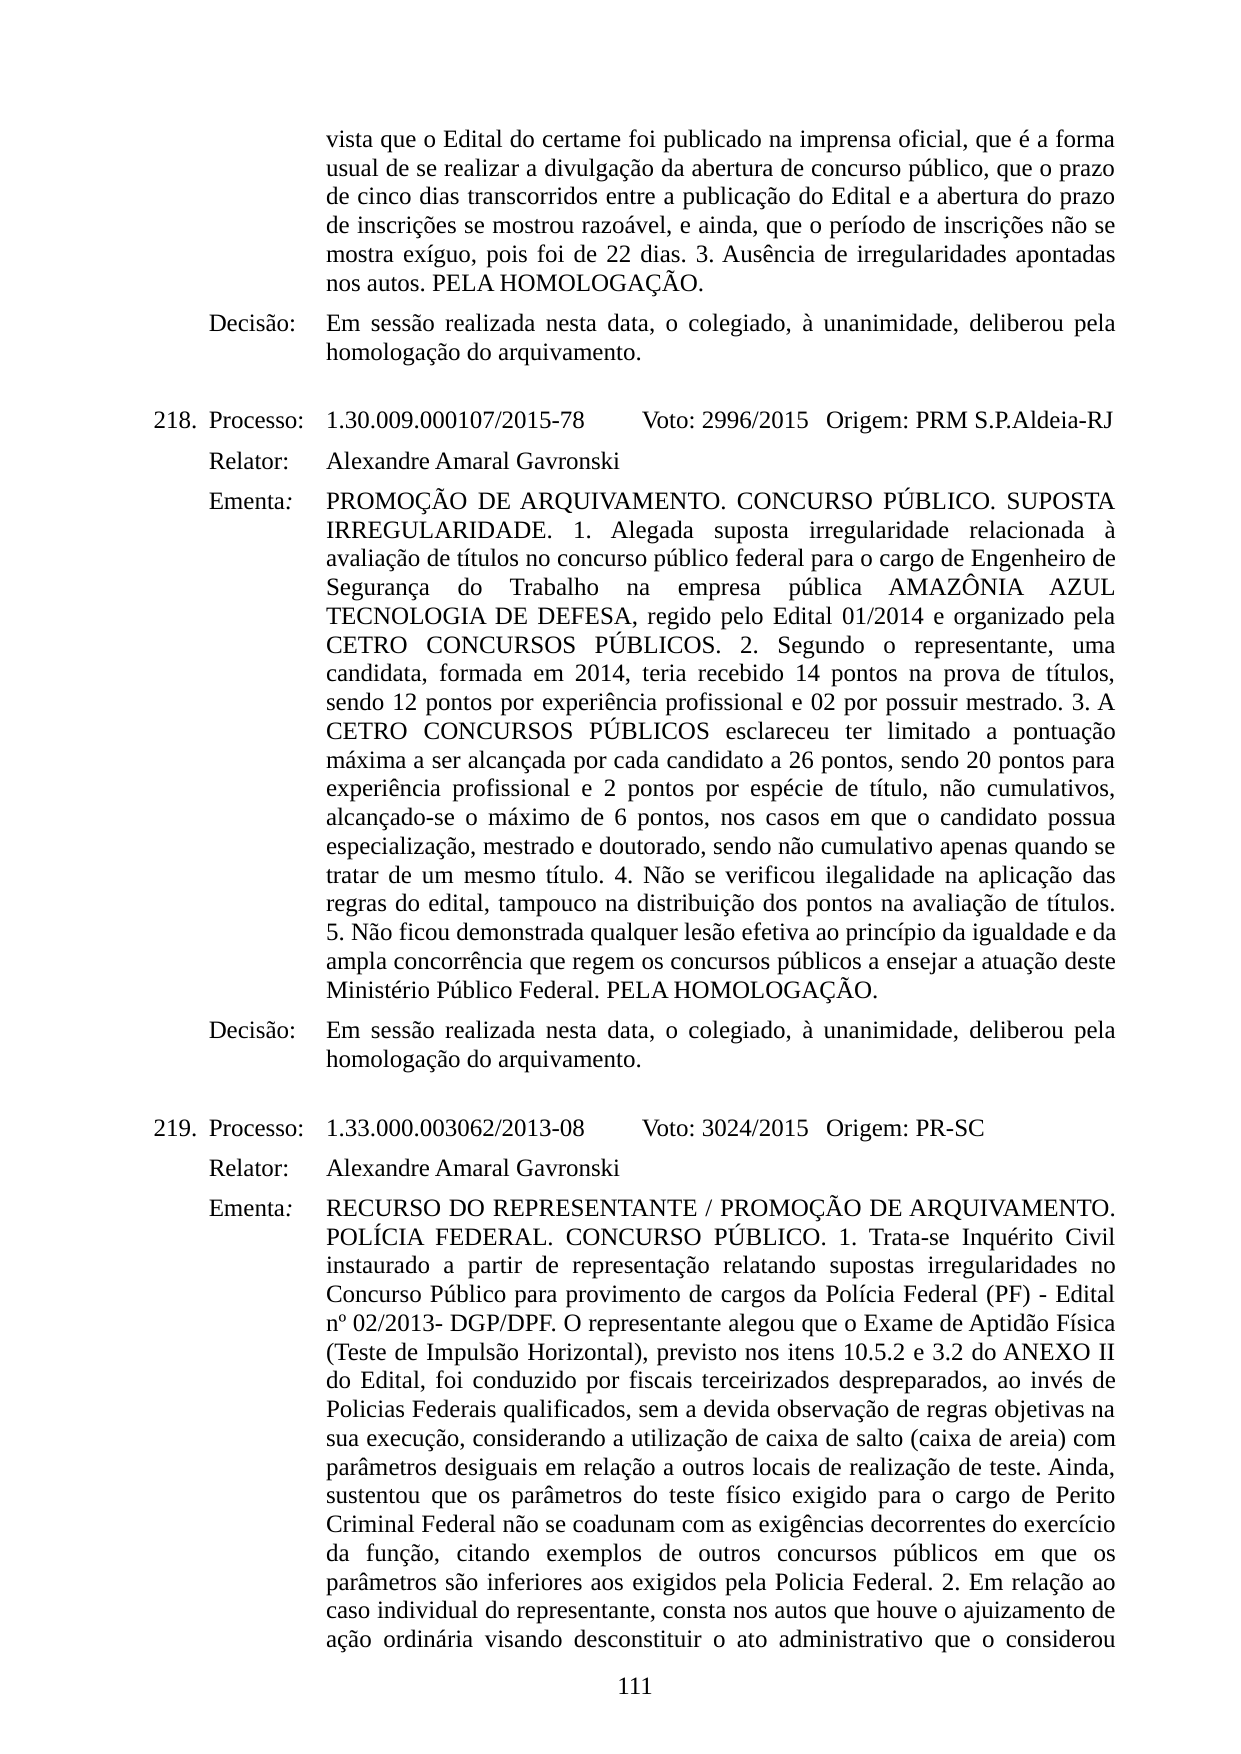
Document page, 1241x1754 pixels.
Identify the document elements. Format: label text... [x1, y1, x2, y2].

table_cell Em sessão realizada nesta data, o colegiado, à unanimidade, deliberou pela homologação do arquivamento. [320, 1009, 1122, 1078]
table_cell Decisão: [203, 302, 320, 371]
table_cell vista que o Edital do certame foi publicado na imprensa oficial, que é a forma usual de se realizar a divulgação da abertura de concurso público, que o prazo de cinco dias transcorridos entre a publicação do Edital e a abertura do prazo de inscrições se mostrou razoável, e ainda, que o período de inscrições não se mostra exíguo, pois foi de 22 dias. 3. Ausência de irregularidades apontadas nos autos. PELA HOMOLOGAÇÃO. [320, 118, 1122, 302]
table_cell Em sessão realizada nesta data, o colegiado, à unanimidade, deliberou pela homologação do arquivamento. [320, 302, 1122, 371]
table_cell [148, 440, 203, 480]
table_cell Relator: [203, 1147, 320, 1187]
table_header 1.30.009.000107/2015-78 [320, 400, 636, 440]
table_header 219. [148, 1107, 203, 1147]
table_cell [148, 302, 203, 371]
table_cell [148, 1147, 203, 1187]
table_cell Relator: [203, 440, 320, 480]
table_cell [203, 118, 320, 302]
table_cell [148, 1009, 203, 1078]
table_cell [148, 1187, 203, 1659]
table_cell PROMOÇÃO DE ARQUIVAMENTO. CONCURSO PÚBLICO. SUPOSTA IRREGULARIDADE. 1. Alegada suposta irregularidade relacionada à avaliação de títulos no concurso público federal para o cargo de Engenheiro de Segurança do Trabalho na empresa pública AMAZÔNIA AZUL TECNOLOGIA DE DEFESA, regido pelo Edital 01/2014 e organizado pela CETRO CONCURSOS PÚBLICOS. 2. Segundo o representante, uma candidata, formada em 2014, teria recebido 14 pontos na prova de títulos, sendo 12 pontos por experiência profissional e 02 por possuir mestrado. 3. A CETRO CONCURSOS PÚBLICOS esclareceu ter limitado a pontuação máxima a ser alcançada por cada candidato a 26 pontos, sendo 20 pontos para experiência profissional e 2 pontos por espécie de título, não cumulativos, alcançado-se o máximo de 6 pontos, nos casos em que o candidato possua especialização, mestrado e doutorado, sendo não cumulativo apenas quando se tratar de um mesmo título. 4. Não se verificou ilegalidade na aplicação das regras do edital, tampouco na distribuição dos pontos na avaliação de títulos. 5. Não ficou demonstrada qualquer lesão efetiva ao princípio da igualdade e da ampla concorrência que regem os concursos públicos a ensejar a atuação deste Ministério Público Federal. PELA HOMOLOGAÇÃO. [320, 480, 1122, 1009]
table_header Origem: PRM S.P.Aldeia-RJ [820, 400, 1122, 440]
table_header Processo: [203, 400, 320, 440]
table_cell Ementa: [203, 480, 320, 1009]
table_header Origem: PR-SC [820, 1107, 1122, 1147]
table_header Voto: 3024/2015 [636, 1107, 820, 1147]
table_cell [148, 118, 203, 302]
table_header Processo: [203, 1107, 320, 1147]
table_cell Alexandre Amaral Gavronski [320, 1147, 1122, 1187]
table_cell Decisão: [203, 1009, 320, 1078]
table_header 218. [148, 400, 203, 440]
table_cell RECURSO DO REPRESENTANTE / PROMOÇÃO DE ARQUIVAMENTO. POLÍCIA FEDERAL. CONCURSO PÚBLICO. 1. Trata-se Inquérito Civil instaurado a partir de representação relatando supostas irregularidades no Concurso Público para provimento de cargos da Polícia Federal (PF) - Edital nº 02/2013- DGP/DPF. O representante alegou que o Exame de Aptidão Física (Teste de Impulsão Horizontal), previsto nos itens 10.5.2 e 3.2 do ANEXO II do Edital, foi conduzido por fiscais terceirizados despreparados, ao invés de Policias Federais qualificados, sem a devida observação de regras objetivas na sua execução, considerando a utilização de caixa de salto (caixa de areia) com parâmetros desiguais em relação a outros locais de realização de teste. Ainda, sustentou que os parâmetros do teste físico exigido para o cargo de Perito Criminal Federal não se coadunam com as exigências decorrentes do exercício da função, citando exemplos de outros concursos públicos em que os parâmetros são inferiores aos exigidos pela Policia Federal. 2. Em relação ao caso individual do representante, consta nos autos que houve o ajuizamento de ação ordinária visando desconstituir o ato administrativo que o considerou [320, 1187, 1122, 1659]
table_header 1.33.000.003062/2013-08 [320, 1107, 636, 1147]
table_cell Alexandre Amaral Gavronski [320, 440, 1122, 480]
table_header Voto: 2996/2015 [636, 400, 820, 440]
table_cell [148, 480, 203, 1009]
table_cell Ementa: [203, 1187, 320, 1659]
